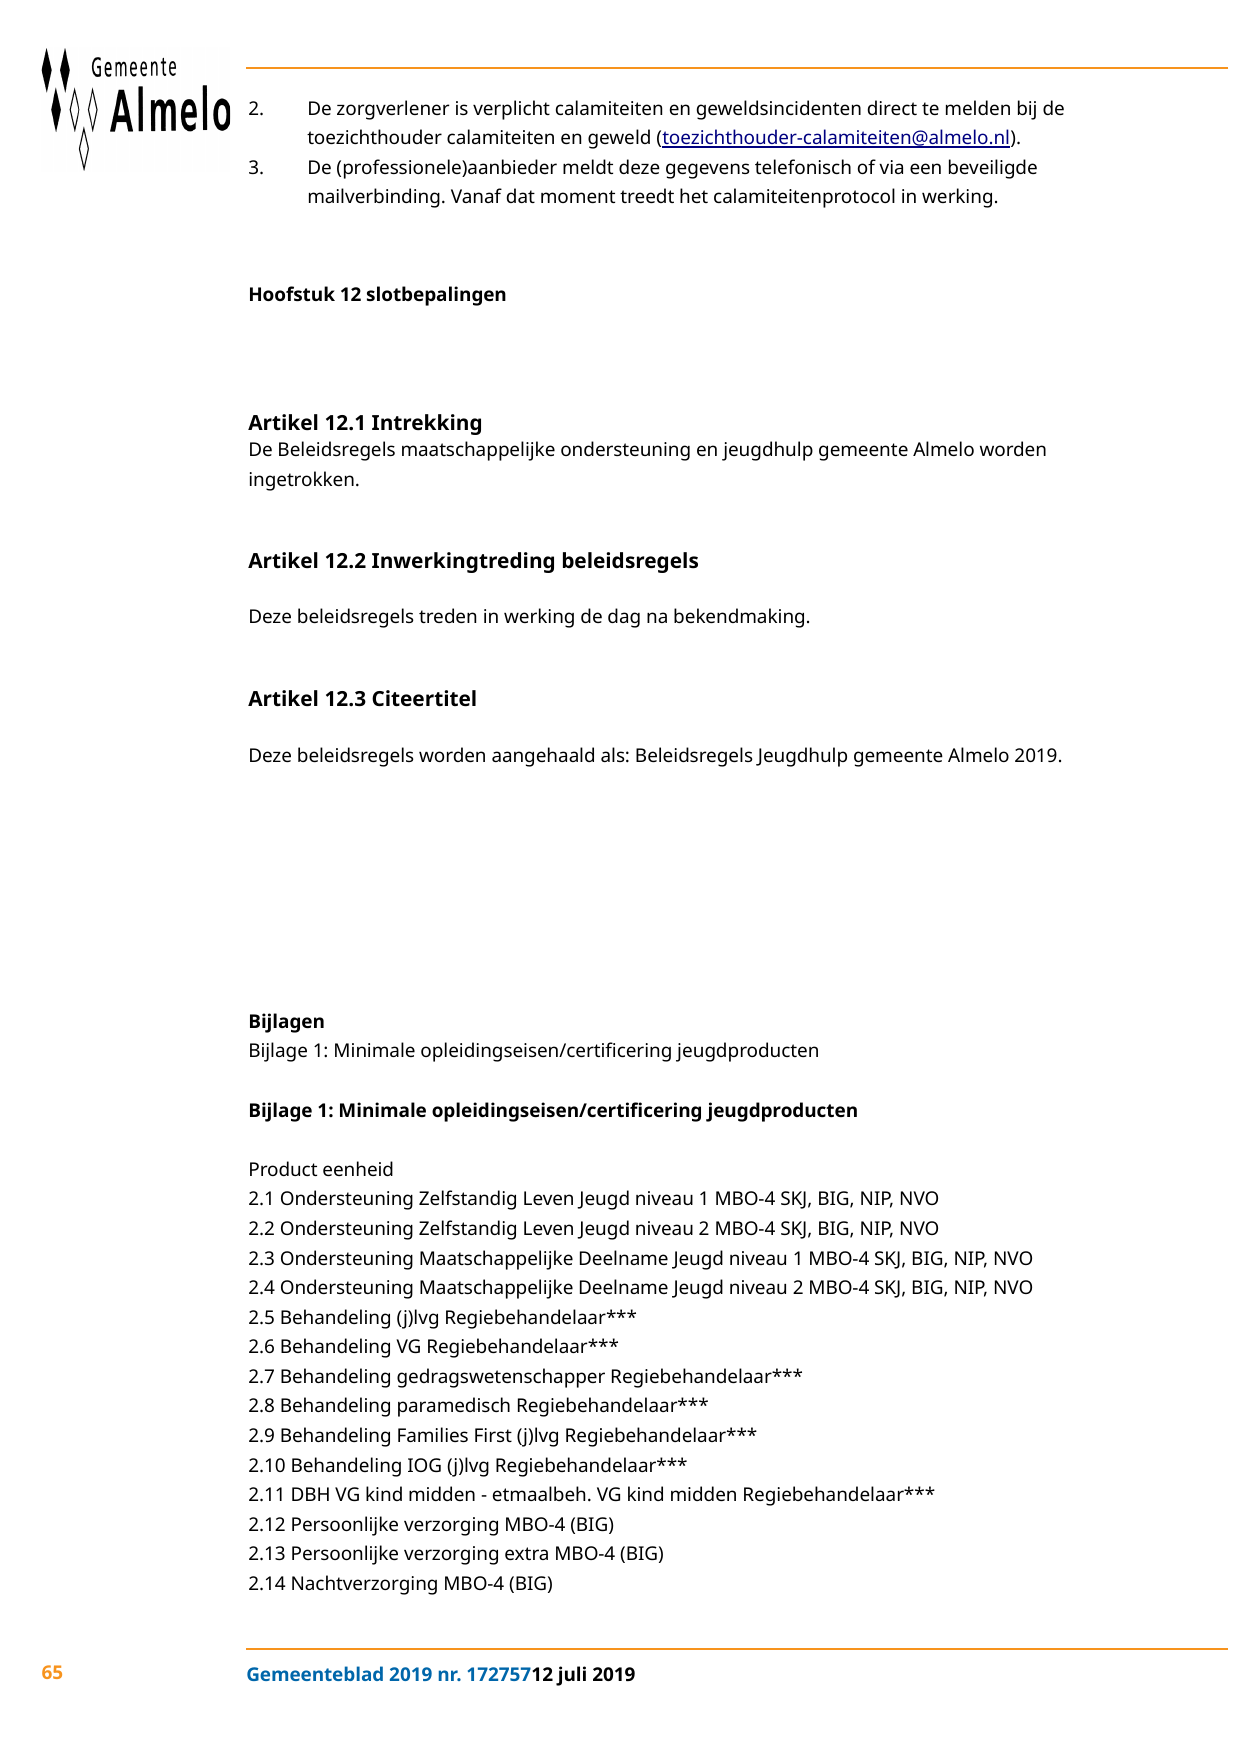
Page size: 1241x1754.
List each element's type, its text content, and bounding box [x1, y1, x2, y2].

text 2.8 Behandeling paramedisch Regiebehandelaar*** [248, 1393, 1152, 1418]
picture [41, 47, 231, 172]
text Artikel 12.1 Intrekking [248, 408, 1152, 436]
text Deze beleidsregels worden aangehaald als: Beleidsregels Jeugdhulp gemeente Almelo 2019. [248, 742, 1152, 767]
list De (professionele)aanbieder meldt deze gegevens telefonisch of via een beveiligde mailverbinding. Vanaf dat moment treedt het calamiteitenprotocol in werking. [248, 154, 1152, 209]
text 2.3 Ondersteuning Maatschappelijke Deelname Jeugd niveau 1 MBO-4 SKJ, BIG, NIP, NVO [248, 1245, 1152, 1270]
list De zorgverlener is verplicht calamiteiten en geweldsincidenten direct te melden bij de toezichthouder calamiteiten en geweld (toezichthouder-calamiteiten@almelo.nl). [248, 95, 1152, 150]
text 2.6 Behandeling VG Regiebehandelaar*** [248, 1333, 1152, 1359]
text Deze beleidsregels treden in werking de dag na bekendmaking. [248, 604, 1152, 629]
text Product eenheid [248, 1156, 1152, 1182]
text 2.11 DBH VG kind midden - etmaalbeh. VG kind midden Regiebehandelaar*** [248, 1481, 1152, 1507]
text Bijlage 1: Minimale opleidingseisen/certificering jeugdproducten [248, 1038, 1152, 1063]
text Artikel 12.3 Citeertitel [248, 684, 1152, 712]
text 2.5 Behandeling (j)lvg Regiebehandelaar*** [248, 1304, 1152, 1329]
text 2.9 Behandeling Families First (j)lvg Regiebehandelaar*** [248, 1422, 1152, 1448]
text 2.2 Ondersteuning Zelfstandig Leven Jeugd niveau 2 MBO-4 SKJ, BIG, NIP, NVO [248, 1215, 1152, 1241]
text 2.12 Persoonlijke verzorging MBO-4 (BIG) [248, 1511, 1152, 1537]
text Bijlage 1: Minimale opleidingseisen/certificering jeugdproducten [248, 1097, 1152, 1122]
text 2.13 Persoonlijke verzorging extra MBO-4 (BIG) [248, 1541, 1152, 1566]
text 2.1 Ondersteuning Zelfstandig Leven Jeugd niveau 1 MBO-4 SKJ, BIG, NIP, NVO [248, 1186, 1152, 1211]
text 2.14 Nachtverzorging MBO-4 (BIG) [248, 1570, 1152, 1596]
text 2.4 Ondersteuning Maatschappelijke Deelname Jeugd niveau 2 MBO-4 SKJ, BIG, NIP, NVO [248, 1274, 1152, 1300]
text 2.7 Behandeling gedragswetenschapper Regiebehandelaar*** [248, 1363, 1152, 1389]
text Bijlagen [248, 1008, 1152, 1034]
text Hoofstuk 12 slotbepalingen [248, 279, 1152, 308]
text Artikel 12.2 Inwerkingtreding beleidsregels [248, 546, 1152, 574]
text 2.10 Behandeling IOG (j)lvg Regiebehandelaar*** [248, 1452, 1152, 1477]
text De Beleidsregels maatschappelijke ondersteuning en jeugdhulp gemeente Almelo worden ingetrokken. [248, 436, 1152, 491]
